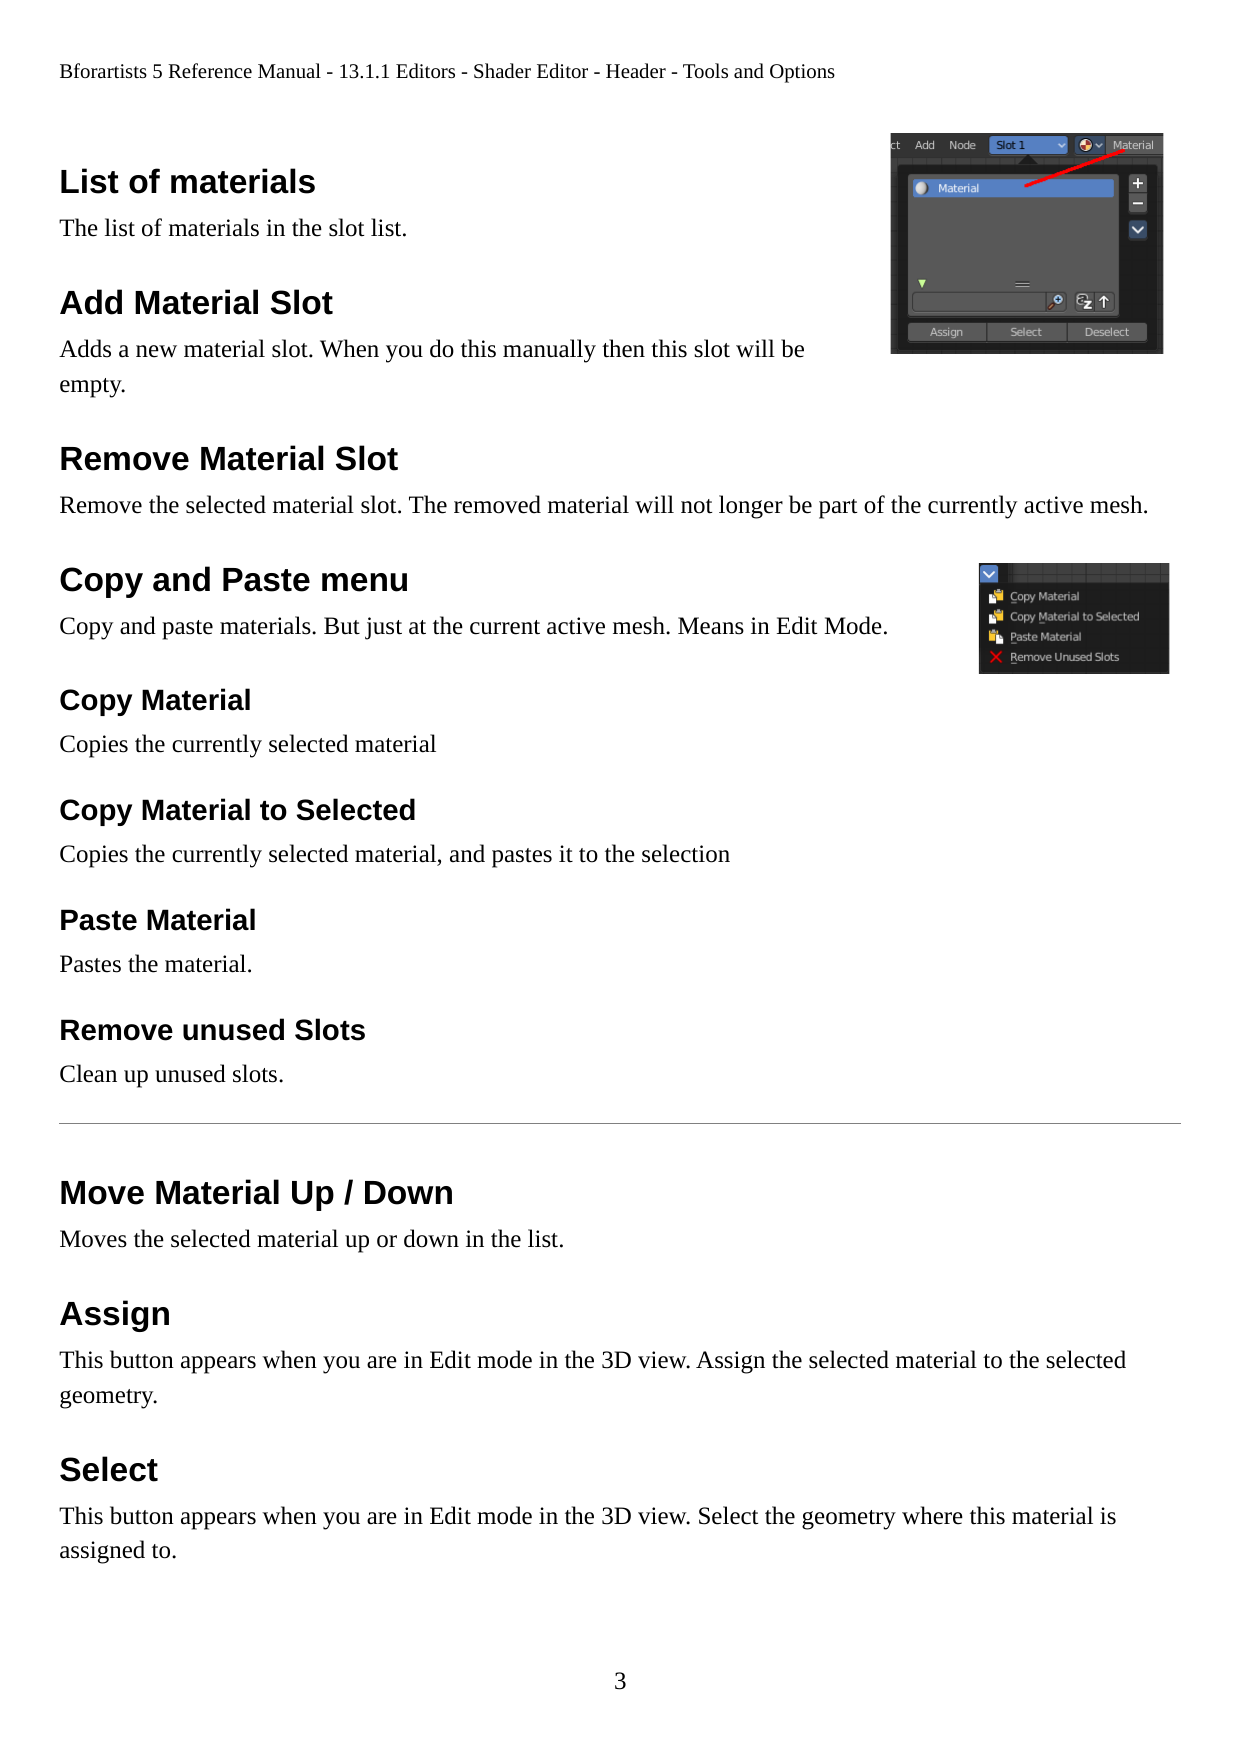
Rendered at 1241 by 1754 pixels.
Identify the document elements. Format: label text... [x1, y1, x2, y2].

subtitle Select [59, 1449, 1181, 1488]
text Copy and paste materials. But just at the current active mesh. Means in Edit Mode. [59, 611, 978, 640]
subtitle Add Material Slot [59, 283, 890, 322]
picture [890, 133, 1164, 354]
subtitle Assign [59, 1294, 1181, 1333]
subtitle Copy Material to Selected [59, 793, 1181, 827]
text Clean up unused slots. [59, 1059, 1181, 1088]
text This button appears when you are in Edit mode in the 3D view. Select the geometry where this material is assigned to. [59, 1501, 1181, 1564]
subtitle [1164, 162, 1181, 201]
subtitle Move Material Up / Down [59, 1173, 1181, 1212]
text Moves the selected material up or down in the list. [59, 1224, 1181, 1253]
subtitle Remove Material Slot [59, 439, 1181, 477]
subtitle Paste Material [59, 903, 1181, 937]
subtitle Copy Material [59, 683, 1181, 717]
subtitle [1164, 283, 1181, 322]
text Copies the currently selected material [59, 729, 1181, 758]
text Adds a new material slot. When you do this manually then this slot will be empty. [59, 334, 1181, 398]
text Copies the currently selected material, and pastes it to the selection [59, 839, 1181, 868]
text This button appears when you are in Edit mode in the 3D view. Assign the selected material to the selected geometry. [59, 1345, 1181, 1408]
text The list of materials in the slot list. [59, 213, 890, 242]
text Pastes the material. [59, 949, 1181, 978]
picture [978, 563, 1170, 674]
subtitle List of materials [59, 162, 890, 201]
text Remove the selected material slot. The removed material will not longer be part of the currently active mesh. [59, 490, 1181, 519]
subtitle Remove unused Slots [59, 1013, 1181, 1046]
subtitle Copy and Paste menu [59, 560, 1181, 598]
